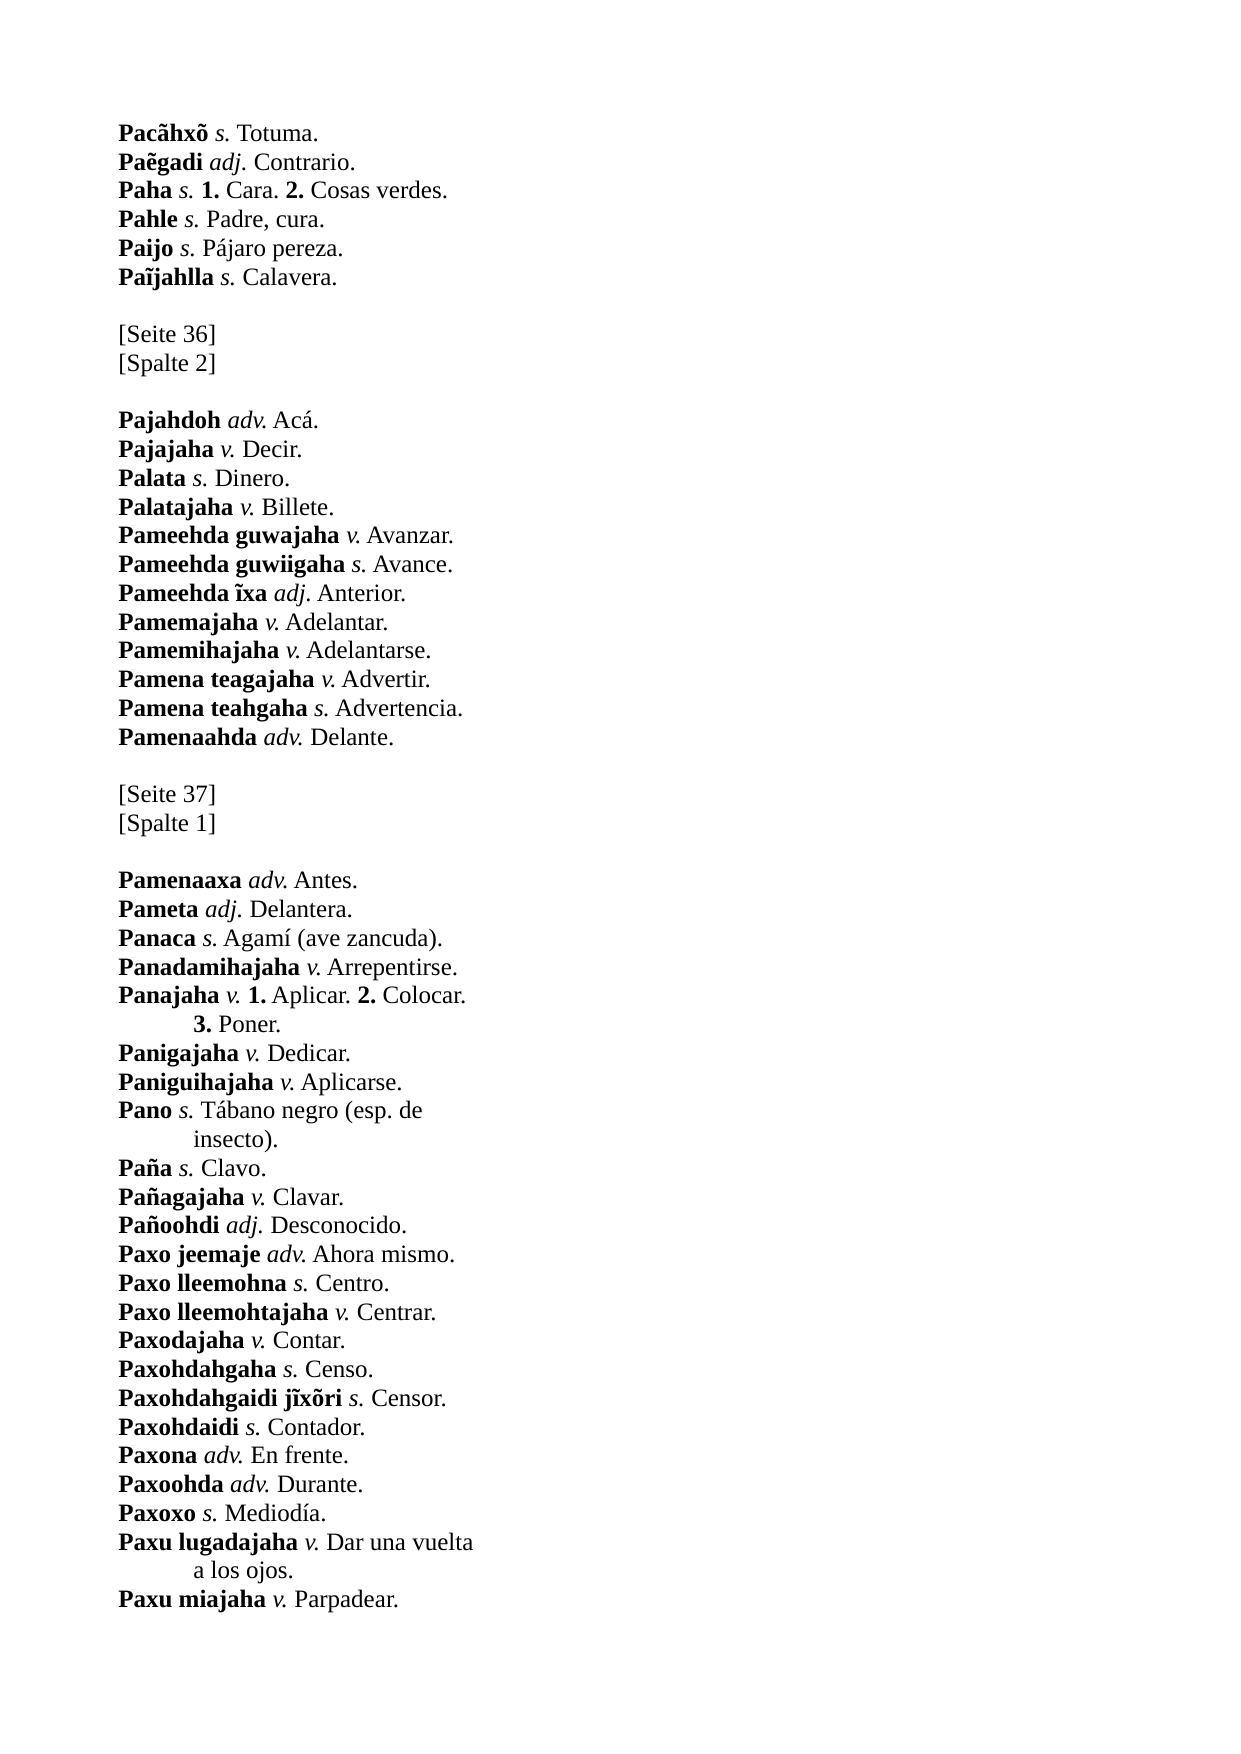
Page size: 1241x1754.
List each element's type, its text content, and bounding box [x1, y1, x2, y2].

text Paxohdaidi s. Contador. [118, 1412, 1122, 1441]
text Paha s. 1. Cara. 2. Cosas verdes. [118, 176, 1122, 204]
text Paxu miajaha v. Parpadear. [118, 1584, 1122, 1613]
text Paxo jeemaje adv. Ahora mismo. [118, 1239, 1122, 1268]
text Pamena teahgaha s. Advertencia. [118, 693, 1122, 722]
text Pajahdoh adv. Acá. [118, 406, 1122, 434]
text Panigajaha v. Dedicar. [118, 1038, 1122, 1067]
text Pamenaahda adv. Delante. [118, 722, 1122, 751]
text Paxohdahgaidi jĩxõri s. Censor. [118, 1383, 1122, 1412]
text [Spalte 2] [118, 348, 1122, 377]
text a los ojos. [118, 1556, 1122, 1584]
text Paxodajaha v. Contar. [118, 1326, 1122, 1354]
text Pameehda guwajaha v. Avanzar. [118, 521, 1122, 549]
text Panadamihajaha v. Arrepentirse. [118, 952, 1122, 981]
text [Seite 36] [118, 319, 1122, 348]
text Pamena teagajaha v. Advertir. [118, 664, 1122, 693]
text insecto). [118, 1124, 1122, 1153]
text Pamenaaxa adv. Antes. [118, 866, 1122, 894]
text Pameehda ĩxa adj. Anterior. [118, 578, 1122, 607]
text [Spalte 1] [118, 808, 1122, 837]
text Paĩjahlla s. Calavera. [118, 262, 1122, 291]
text Paxohdahgaha s. Censo. [118, 1354, 1122, 1383]
text Pañoohdi adj. Desconocido. [118, 1211, 1122, 1239]
text [Seite 37] [118, 779, 1122, 808]
text 3. Poner. [118, 1009, 1122, 1038]
text Pañagajaha v. Clavar. [118, 1182, 1122, 1211]
text Paxo lleemohna s. Centro. [118, 1268, 1122, 1297]
text Pameta adj. Delantera. [118, 894, 1122, 923]
text Pacãhxõ s. Totuma. [118, 118, 1122, 147]
text Paxu lugadajaha v. Dar una vuelta [118, 1527, 1122, 1556]
text Pameehda guwiigaha s. Avance. [118, 549, 1122, 578]
text Paniguihajaha v. Aplicarse. [118, 1067, 1122, 1096]
text Paẽgadi adj. Contrario. [118, 147, 1122, 176]
text Palata s. Dinero. [118, 463, 1122, 492]
text Palatajaha v. Billete. [118, 492, 1122, 521]
text Pahle s. Padre, cura. [118, 204, 1122, 233]
text Panajaha v. 1. Aplicar. 2. Colocar. [118, 981, 1122, 1009]
text Paxo lleemohtajaha v. Centrar. [118, 1297, 1122, 1326]
text Paxoohda adv. Durante. [118, 1469, 1122, 1498]
text Paxona adv. En frente. [118, 1441, 1122, 1469]
text Pano s. Tábano negro (esp. de [118, 1096, 1122, 1124]
text Pajajaha v. Decir. [118, 434, 1122, 463]
text Paña s. Clavo. [118, 1153, 1122, 1182]
text Paxoxo s. Mediodía. [118, 1498, 1122, 1527]
text Pamemajaha v. Adelantar. [118, 607, 1122, 636]
text Paijo s. Pájaro pereza. [118, 233, 1122, 262]
text Panaca s. Agamí (ave zancuda). [118, 923, 1122, 952]
text Pamemihajaha v. Adelantarse. [118, 636, 1122, 664]
